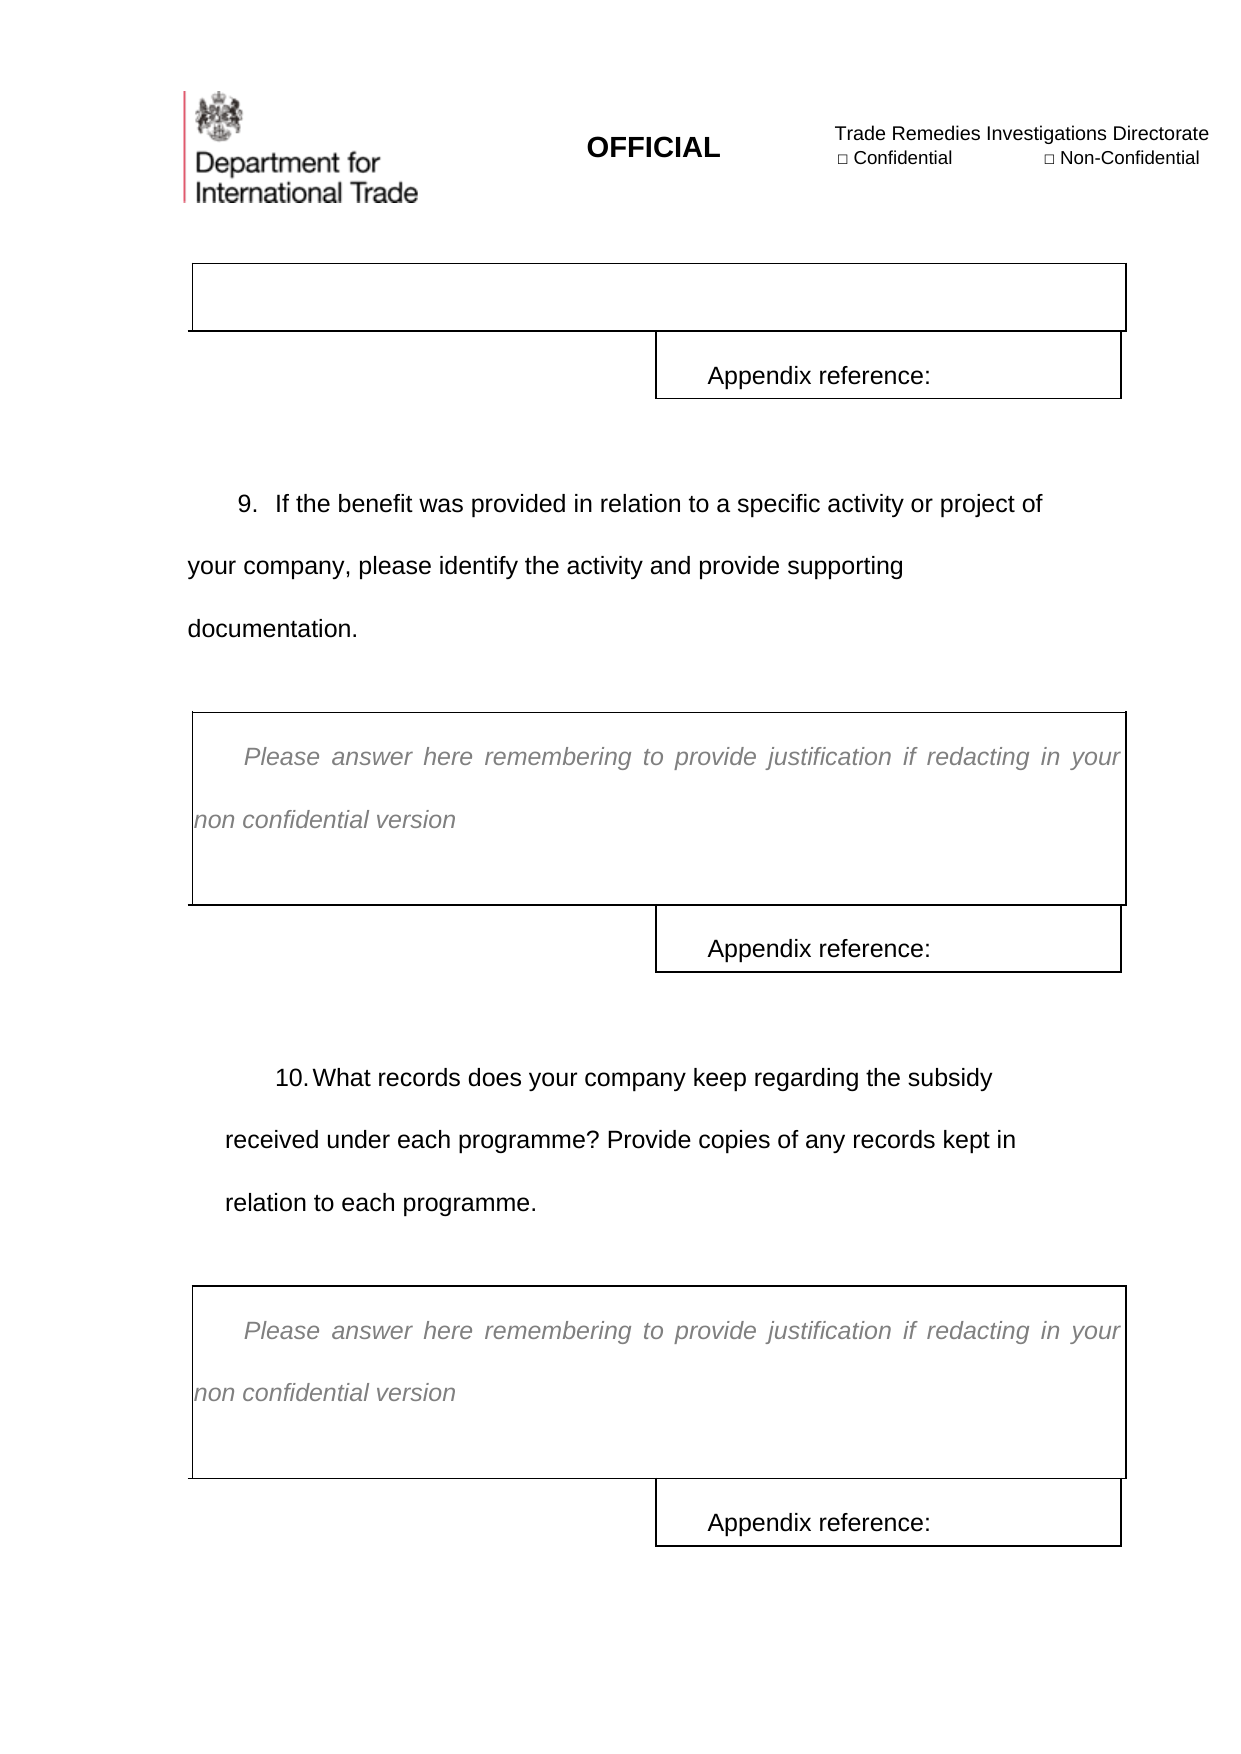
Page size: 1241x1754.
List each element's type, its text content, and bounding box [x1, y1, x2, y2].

table_cell [188, 1479, 655, 1545]
table_cell [188, 332, 655, 397]
table_cell Appendix reference: [657, 1479, 1120, 1545]
table_header [188, 711, 192, 904]
table_header Please answer here remembering to provide justification if redacting in your non confidential version [193, 713, 1125, 904]
list What records does your company keep regarding the subsidy received under each programme? Provide copies of any records kept in relation to each programme. [225, 1035, 1053, 1223]
table_header [193, 264, 1125, 330]
table_header [188, 1285, 192, 1478]
table_cell [1122, 906, 1126, 971]
table_cell Appendix reference: [657, 906, 1120, 971]
list If the benefit was provided in relation to a specific activity or project of your company, please identify the activity and provide supporting documentation. [187, 461, 1053, 649]
table_cell [188, 906, 655, 971]
table_cell [1122, 1479, 1126, 1545]
table_cell Appendix reference: [657, 332, 1120, 397]
table_header [188, 263, 192, 330]
table_cell [1122, 332, 1126, 397]
table_header Please answer here remembering to provide justification if redacting in your non confidential version [193, 1287, 1125, 1478]
